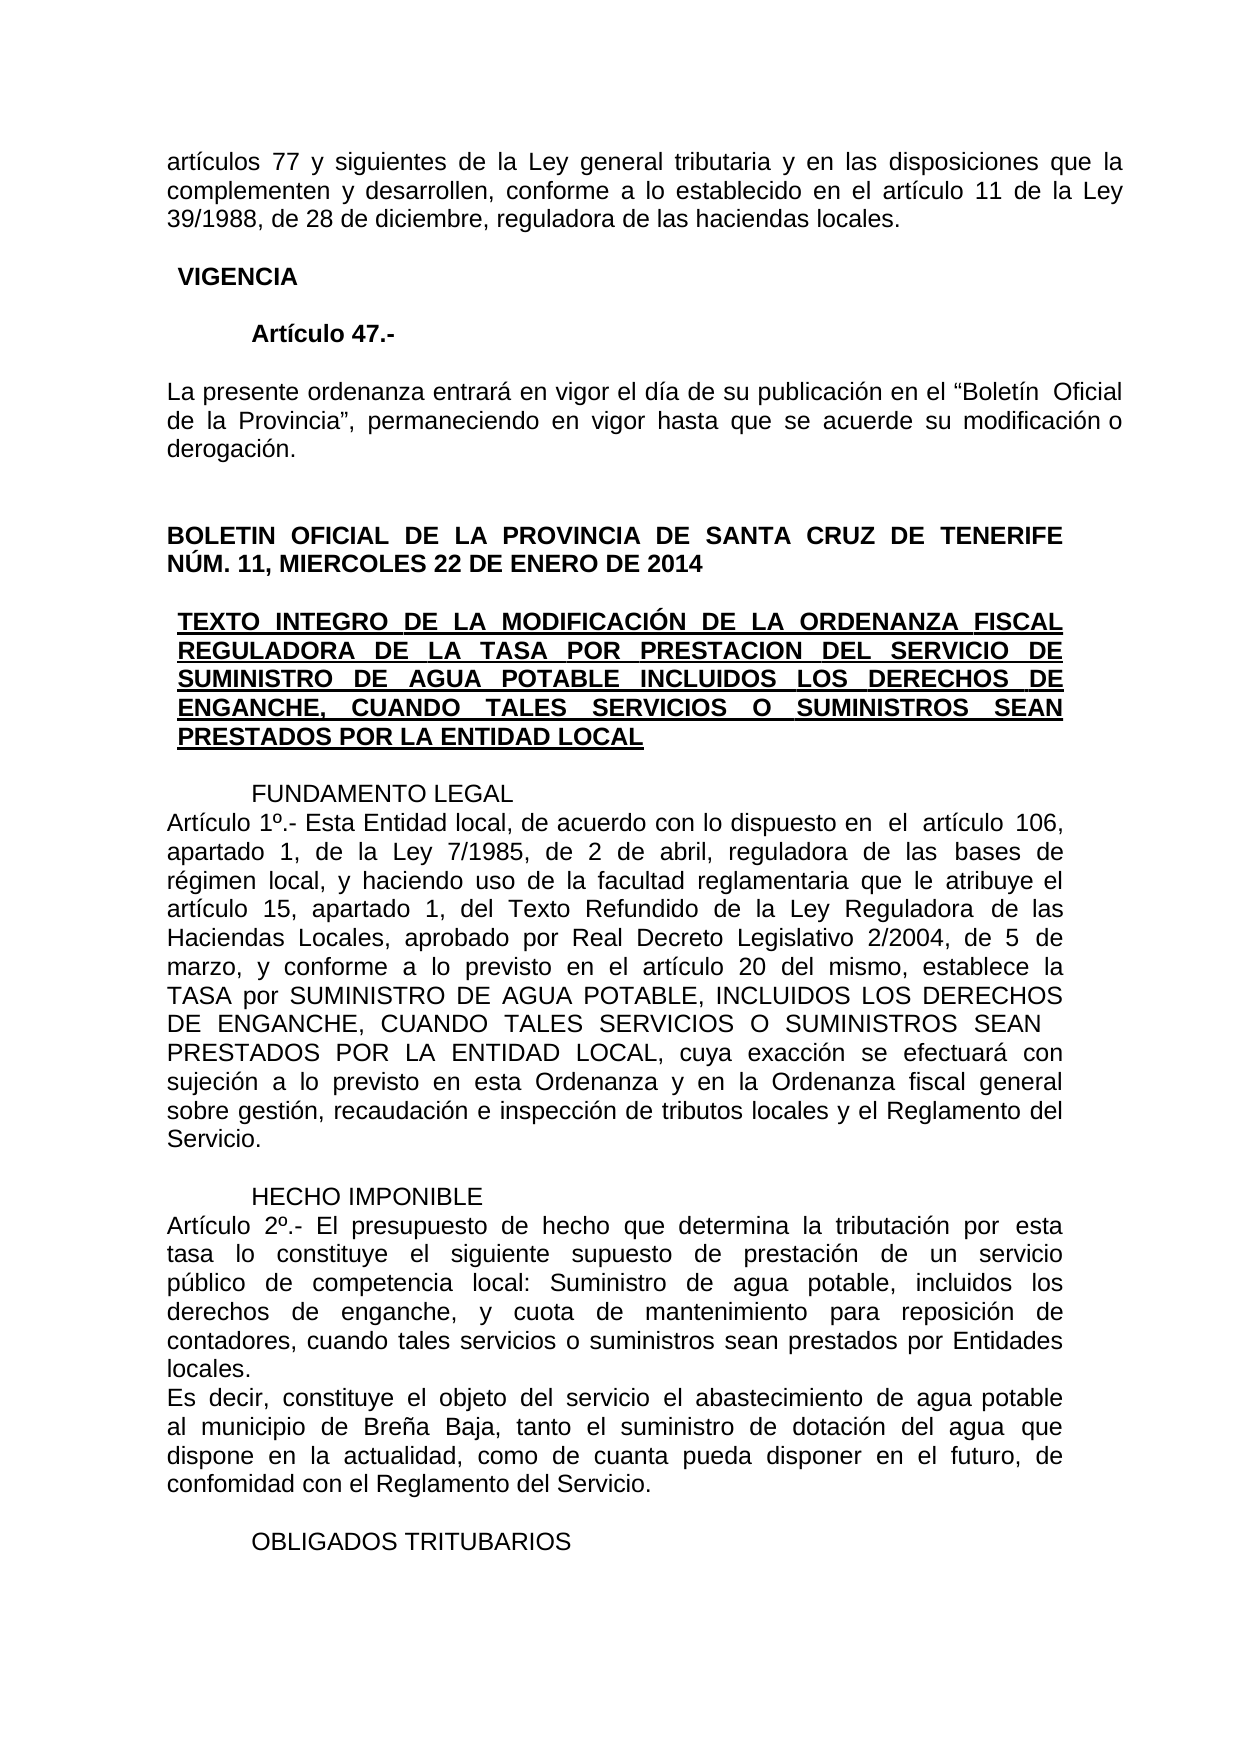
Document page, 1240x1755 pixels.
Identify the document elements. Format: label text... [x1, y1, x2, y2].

text TEXTO INTEGRO DE LA MODIFICACIÓN DE LA ORDENANZA FISCAL [177, 607, 1063, 632]
text Es decir, constituye el objeto del servicio el abastecimiento de agua potable al municipio de Breña Baja, tanto el suministro de dotación del agua que dispone en la actualidad, como de cuanta pueda disponer en el futuro, de confomidad con el Reglamento del Servicio. [167, 1383, 1063, 1498]
text artículos 77 y siguientes de la Ley general tributaria y en las disposiciones que la complementen y desarrollen, conforme a lo establecido en el artículo 11 de la Ley 39/1988, de 28 de diciembre, reguladora de las haciendas locales. [167, 147, 1123, 233]
text FUNDAMENTO LEGAL [251, 779, 1133, 808]
text REGULADORA DE LA TASA POR PRESTACION DEL SERVICIO DE [177, 635, 1063, 661]
text SUMINISTRO DE AGUA POTABLE INCLUIDOS LOS DERECHOS DE [177, 663, 1063, 689]
text La presente ordenanza entrará en vigor el día de su publicación en el “Boletín Oficial de la Provincia”, permaneciendo en vigor hasta que se acuerde su modificación o derogación. [167, 377, 1123, 463]
text PRESTADOS POR LA ENTIDAD LOCAL, cuya exacción se efectuará con sujeción a lo previsto en esta Ordenanza y en la Ordenanza fiscal general sobre gestión, recaudación e inspección de tributos locales y el Reglamento del Servicio. [167, 1038, 1063, 1153]
text PRESTADOS POR LA ENTIDAD LOCAL [177, 721, 1063, 751]
text HECHO IMPONIBLE [251, 1182, 1133, 1211]
text ENGANCHE, CUANDO TALES SERVICIOS O SUMINISTROS SEAN [177, 692, 1063, 718]
subtitle VIGENCIA [177, 262, 1133, 291]
text OBLIGADOS TRITUBARIOS [251, 1527, 1133, 1556]
text Artículo 2º.- El presupuesto de hecho que determina la tributación por esta tasa lo constituye el siguiente supuesto de prestación de un servicio público de competencia local: Suministro de agua potable, incluidos los derechos de enganche, y cuota de mantenimiento para reposición de contadores, cuando tales servicios o suministros sean prestados por Entidades locales. [167, 1211, 1063, 1383]
text Artículo 47.- [251, 319, 1133, 348]
text Artículo 1º.- Esta Entidad local, de acuerdo con lo dispuesto en el artículo 106, apartado 1, de la Ley 7/1985, de 2 de abril, reguladora de las bases de régimen local, y haciendo uso de la facultad reglamentaria que le atribuye el artículo 15, apartado 1, del Texto Refundido de la Ley Reguladora de las Haciendas Locales, aprobado por Real Decreto Legislativo 2/2004, de 5 de marzo, y conforme a lo previsto en el artículo 20 del mismo, establece la TASA por SUMINISTRO DE AGUA POTABLE, INCLUIDOS LOS DERECHOS DE ENGANCHE, CUANDO TALES SERVICIOS O SUMINISTROS SEAN [167, 808, 1064, 1038]
subtitle BOLETIN OFICIAL DE LA PROVINCIA DE SANTA CRUZ DE TENERIFE NÚM. 11, MIERCOLES 22 DE ENERO DE 2014 [167, 521, 1063, 578]
